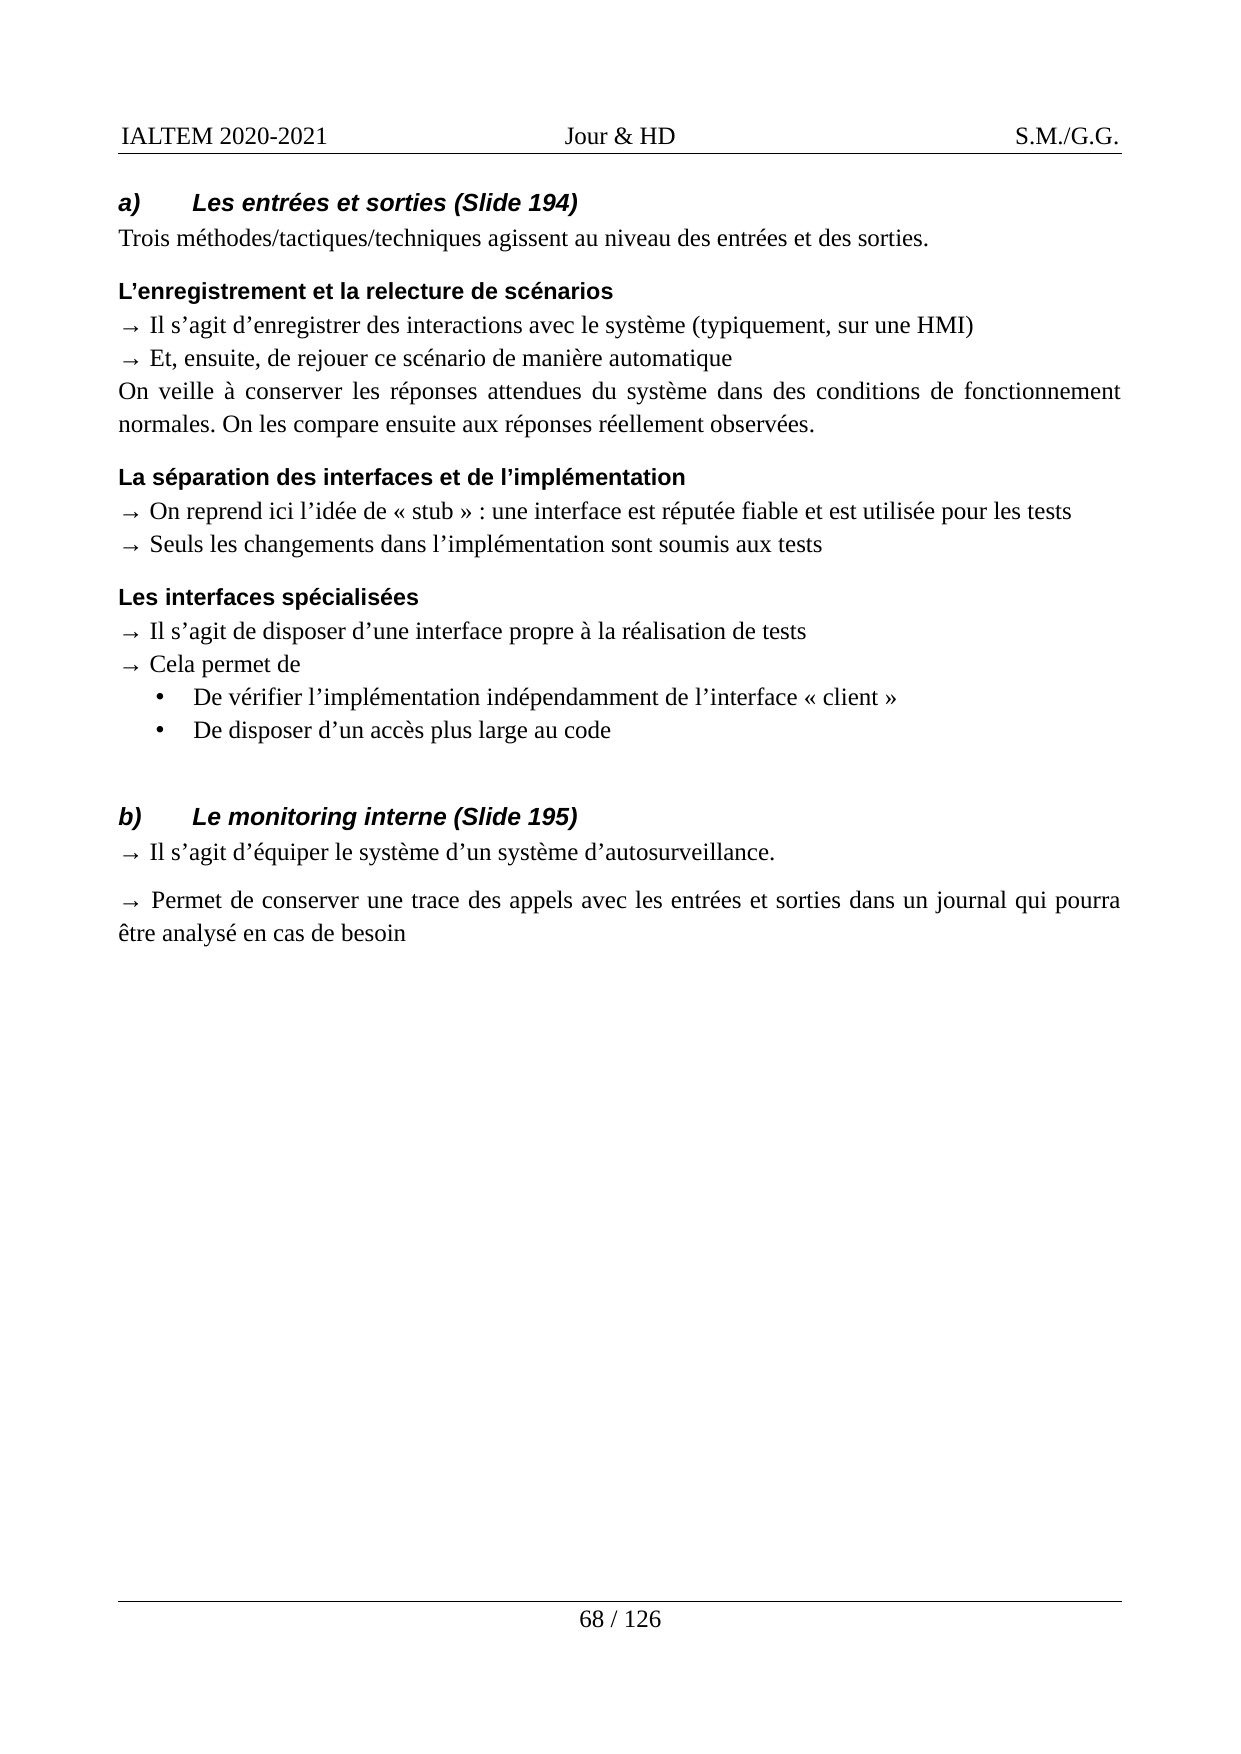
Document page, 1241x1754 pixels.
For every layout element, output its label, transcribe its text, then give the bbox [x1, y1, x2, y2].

text → Il s’agit d’enregistrer des interactions avec le système (typiquement, sur une HMI) [118, 310, 1122, 339]
subtitle Le monitoring interne (Slide 195) [118, 802, 1122, 831]
text → Cela permet de [118, 649, 1122, 678]
subtitle L’enregistrement et la relecture de scénarios [118, 277, 1122, 304]
text → Et, ensuite, de rejouer ce scénario de manière automatique [118, 343, 1122, 372]
list De vérifier l’implémentation indépendamment de l’interface « client » [156, 682, 1122, 711]
subtitle Les entrées et sorties (Slide 194) [118, 188, 1122, 217]
text On veille à conserver les réponses attendues du système dans des conditions de fonctionnement normales. On les compare ensuite aux réponses réellement observées. [118, 376, 1122, 438]
text Trois méthodes/tactiques/techniques agissent au niveau des entrées et des sorties. [118, 223, 1122, 252]
text → Il s’agit d’équiper le système d’un système d’autosurveillance. [118, 837, 1122, 866]
text → Permet de conserver une trace des appels avec les entrées et sorties dans un journal qui pourra être analysé en cas de besoin [118, 885, 1122, 947]
text → Il s’agit de disposer d’une interface propre à la réalisation de tests [118, 616, 1122, 645]
subtitle Les interfaces spécialisées [118, 583, 1122, 610]
list De disposer d’un accès plus large au code [156, 716, 1122, 744]
text → On reprend ici l’idée de « stub » : une interface est réputée fiable et est utilisée pour les tests [118, 496, 1122, 525]
text → Seuls les changements dans l’implémentation sont soumis aux tests [118, 529, 1122, 558]
subtitle La séparation des interfaces et de l’implémentation [118, 463, 1122, 490]
